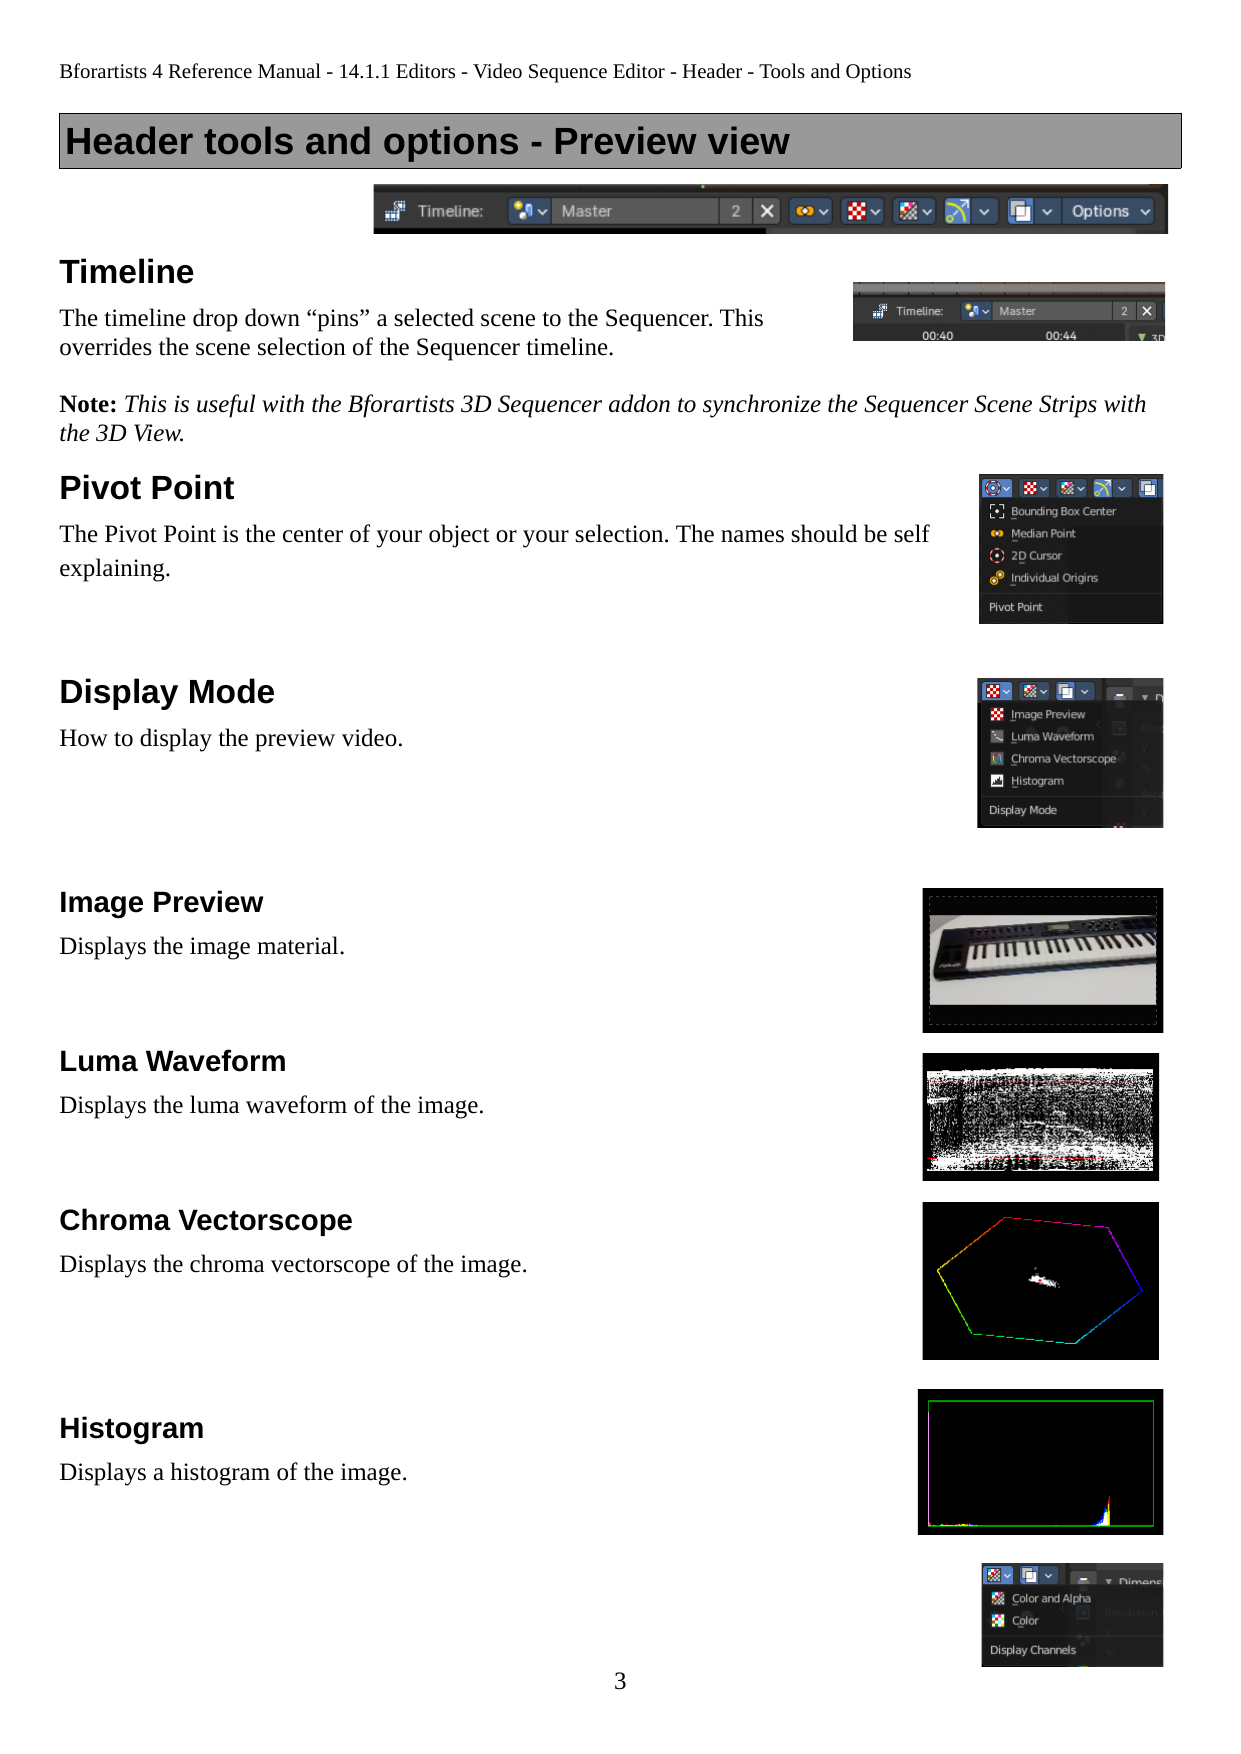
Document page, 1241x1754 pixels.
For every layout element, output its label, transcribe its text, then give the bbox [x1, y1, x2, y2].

subtitle Timeline [59, 252, 1181, 291]
text Note: This is useful with the Bforartists 3D Sequencer addon to synchronize the Sequencer Scene Strips with the 3D View. [59, 389, 1181, 447]
subtitle Pivot Point [59, 468, 1181, 506]
text Displays the chroma vectorscope of the image. [59, 1249, 922, 1278]
picture [373, 184, 1169, 234]
subtitle Display Mode [59, 672, 1181, 711]
text How to display the preview video. [59, 723, 977, 752]
subtitle [1164, 1411, 1181, 1445]
table_header Header tools and options - Preview view [60, 114, 1181, 168]
picture [922, 888, 1164, 1033]
picture [922, 1053, 1160, 1181]
subtitle [1159, 1203, 1181, 1237]
picture [917, 1389, 1164, 1535]
picture [853, 282, 1166, 341]
picture [977, 678, 1164, 828]
subtitle Image Preview [59, 885, 1181, 919]
picture [922, 1202, 1159, 1360]
text Displays a histogram of the image. [59, 1457, 917, 1486]
subtitle Chroma Vectorscope [59, 1203, 922, 1237]
picture [979, 474, 1164, 624]
picture [981, 1563, 1164, 1667]
text The timeline drop down “pins” a selected scene to the Sequencer. This overrides the scene selection of the Sequencer timeline. [59, 303, 1181, 361]
subtitle Luma Waveform [59, 1044, 1181, 1078]
text The Pivot Point is the center of your object or your selection. The names should be self explaining. [59, 519, 979, 582]
subtitle Histogram [59, 1411, 917, 1445]
text Displays the luma waveform of the image. [59, 1090, 922, 1119]
text Displays the image material. [59, 931, 922, 960]
